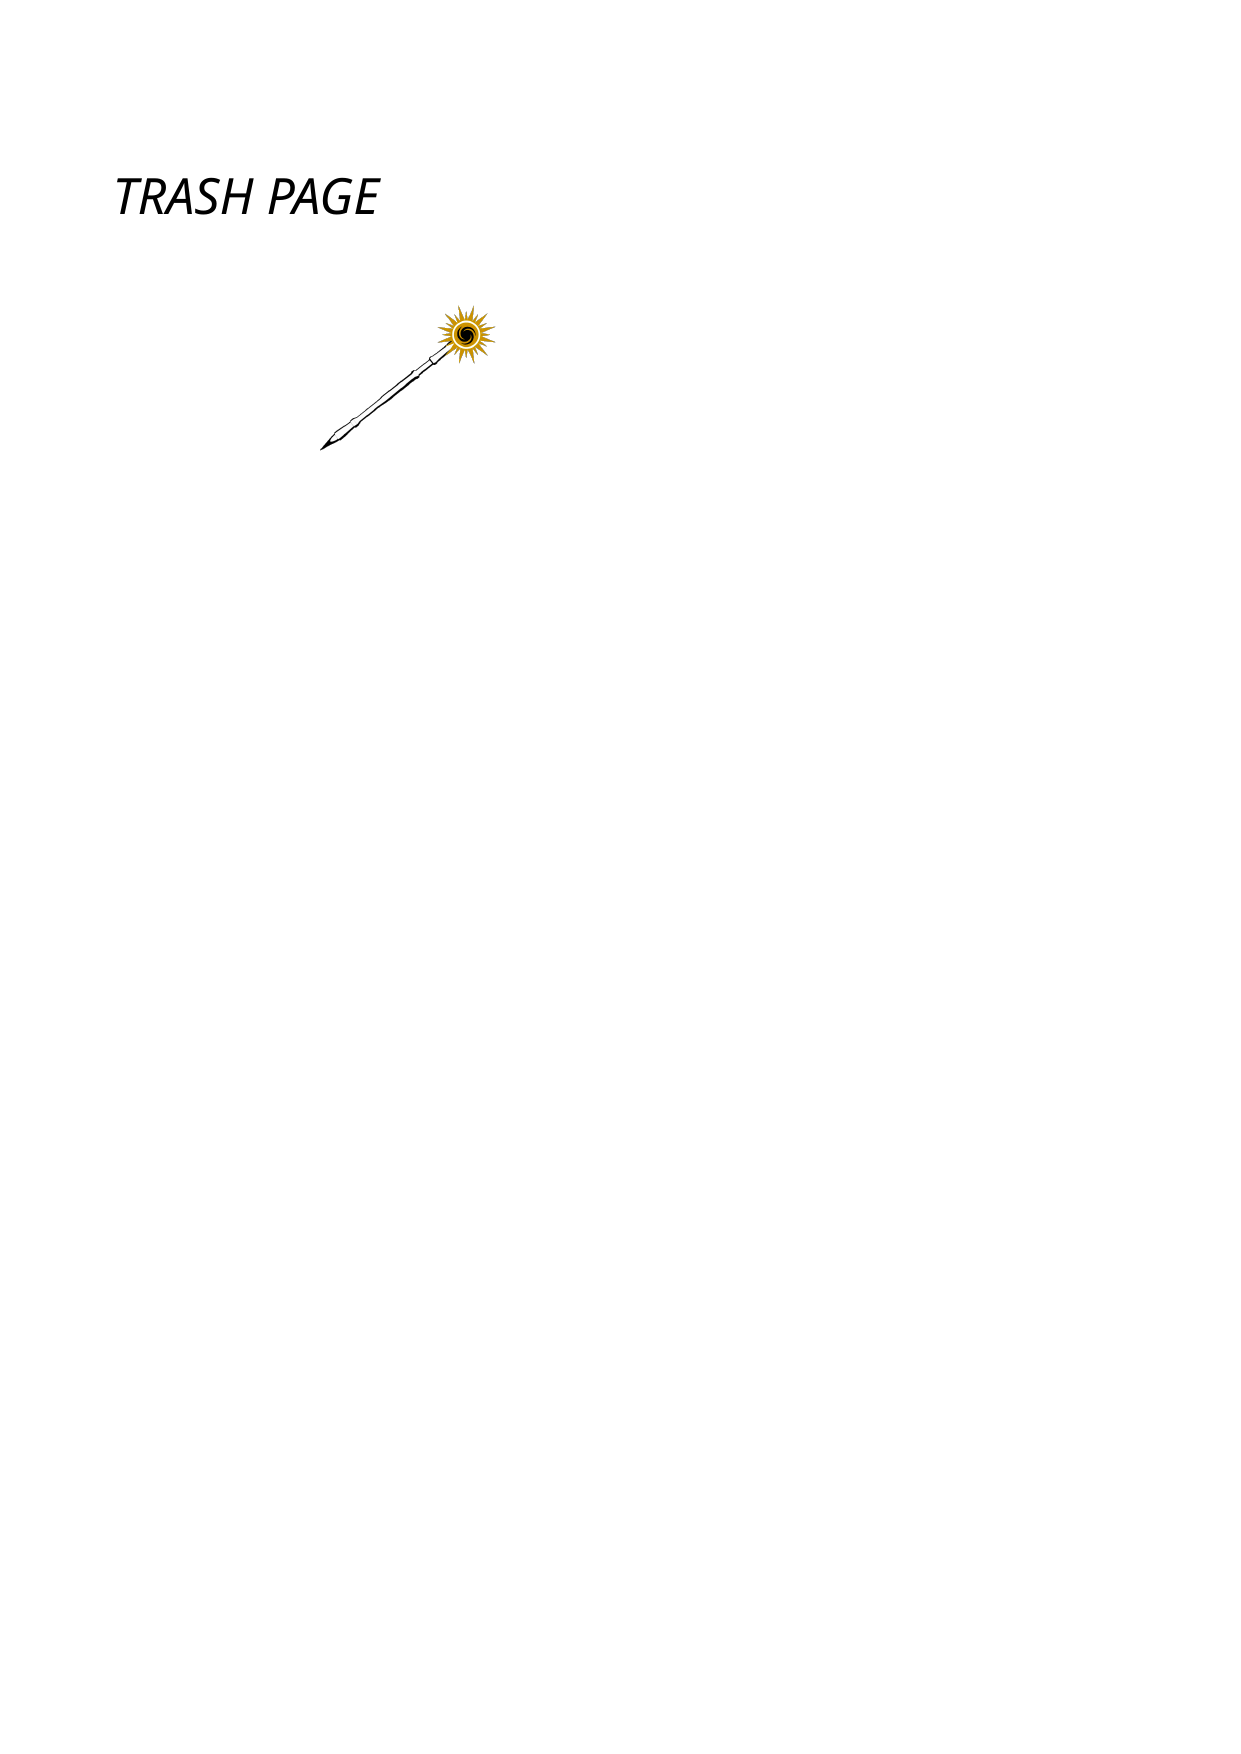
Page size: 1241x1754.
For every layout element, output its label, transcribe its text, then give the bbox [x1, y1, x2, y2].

text TRASH PAGE [112, 161, 1128, 229]
picture [311, 284, 527, 460]
